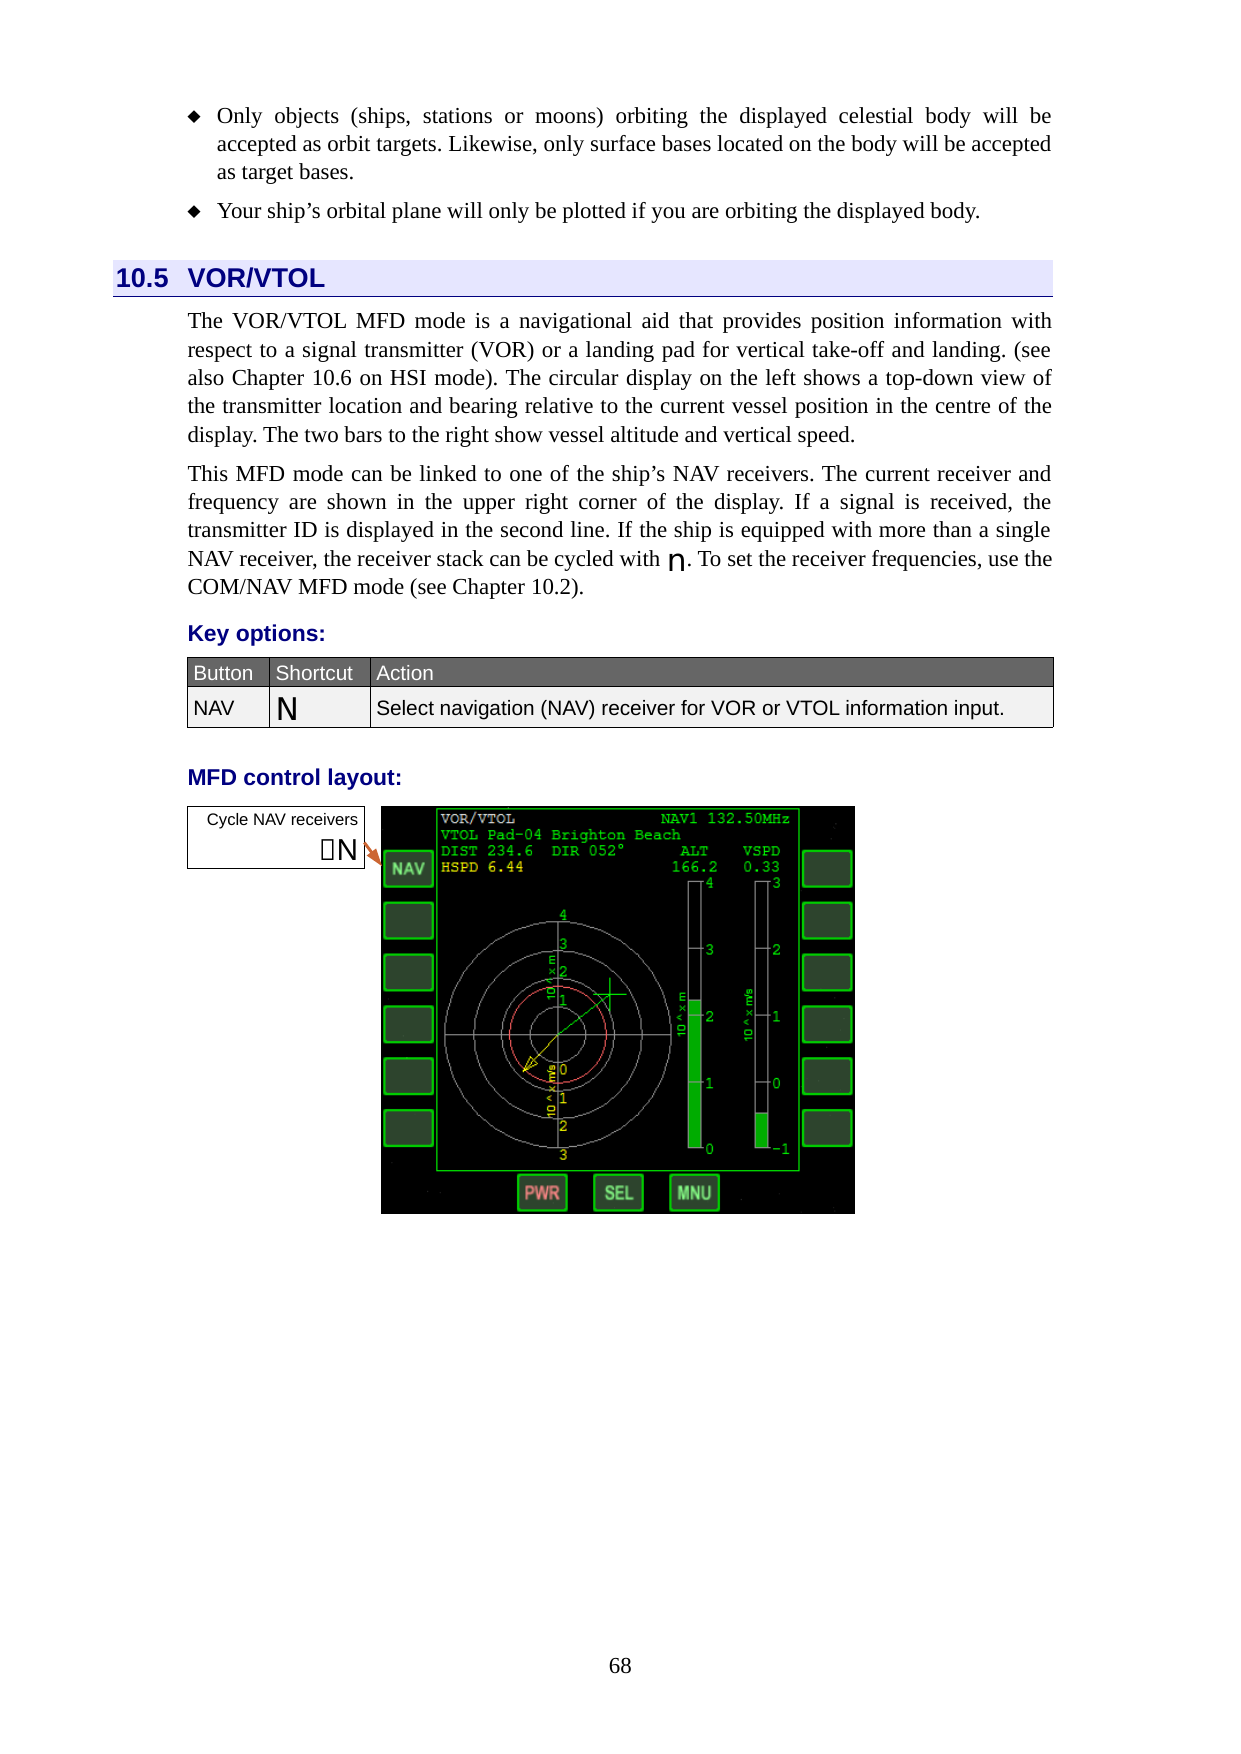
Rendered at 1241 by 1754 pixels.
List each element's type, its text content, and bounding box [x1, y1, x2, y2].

list Your ship’s orbital plane will only be plotted if you are orbiting the displayed body. [187, 196, 1053, 224]
text This MFD mode can be linked to one of the ship’s NAV receivers. The current receiver and frequency are shown in the upper right corner of the display. If a signal is received, the transmitter ID is displayed in the second line. If the ship is equipped with more than a single NAV receiver, the receiver stack can be cycled with n. To set the receiver frequencies, use the COM/NAV MFD mode (see Chapter 10.1). [187, 459, 1053, 600]
table_cell N [270, 687, 370, 727]
table_cell Select navigation (NAV) receiver for VOR or VTOL information input. [371, 687, 1053, 727]
table_header Shortcut [270, 658, 370, 686]
table_header Button [188, 658, 269, 686]
subtitle VOR/VTOL [113, 260, 1053, 296]
list Only objects (ships, stations or moons) orbiting the displayed celestial body will be accepted as orbit targets. Likewise, only surface bases located on the body will be accepted as target bases. [187, 100, 1053, 185]
picture [381, 806, 855, 1214]
table_header Action [371, 658, 1053, 686]
subtitle MFD control layout: [187, 764, 1053, 790]
text The VOR/VTOL MFD mode is a navigational aid that provides position information with respect to a signal transmitter (VOR) or a landing pad for vertical take-off and landing. (see also Chapter 10.5 on HSI mode). The circular display on the left shows a top-down view of the transmitter location and bearing relative to the current vessel position in the centre of the display. The two bars to the right show vessel altitude and vertical speed. [187, 306, 1053, 448]
subtitle Key options: [187, 620, 1053, 646]
table_cell NAV [188, 687, 269, 727]
